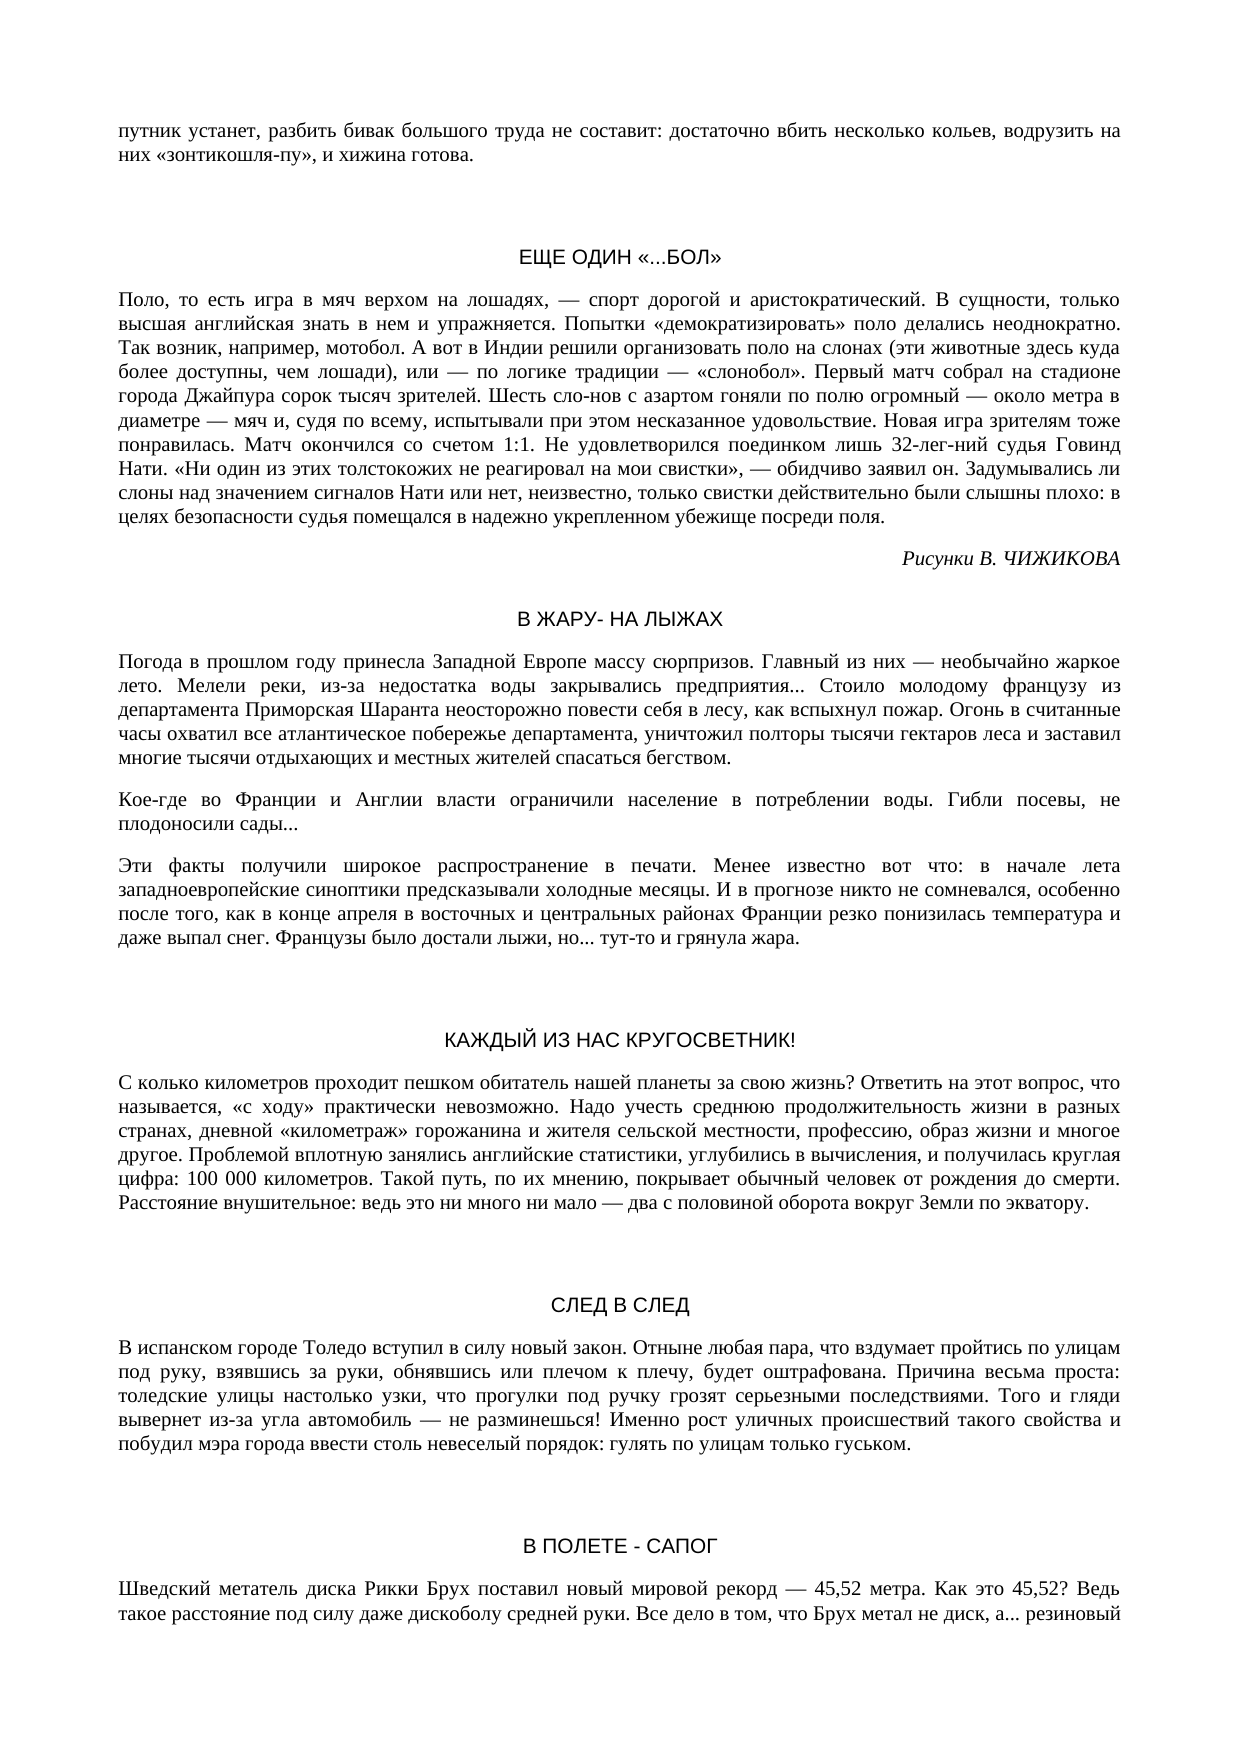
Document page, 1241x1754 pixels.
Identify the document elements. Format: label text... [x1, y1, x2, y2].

text С колько километров проходит пешком обитатель нашей планеты за свою жизнь? Ответить на этот вопрос, что называется, «с ходу» практически невозможно. Надо учесть среднюю продолжительность жизни в разных странах, дневной «километраж» горожанина и жителя сельской местности, профессию, образ жизни и многое другое. Проблемой вплотную занялись английские статистики, углубились в вычисления, и получилась круглая цифра: 100 000 километров. Такой путь, по их мнению, покрывает обычный человек от рождения до смерти. Расстояние внушительное: ведь это ни много ни мало — два с половиной оборота вокруг Земли по экватору. [118, 1070, 1122, 1214]
subtitle КАЖДЫЙ ИЗ НАС КРУГОСВЕТНИК! [118, 1027, 1122, 1051]
text Поло, то есть игра в мяч верхом на лошадях, — спорт дорогой и аристократический. В сущности, только высшая английская знать в нем и упражняется. Попытки «демократизировать» поло делались неоднократно. Так возник, например, мотобол. А вот в Индии решили организовать поло на слонах (эти животные здесь куда более доступны, чем лошади), или — по логике традиции — «слонобол». Первый матч собрал на стадионе города Джайпура сорок тысяч зрителей. Шесть сло-нов с азартом гоняли по полю огромный — около метра в диаметре — мяч и, судя по всему, испытывали при этом несказанное удовольствие. Новая игра зрителям тоже понравилась. Матч окончился со счетом 1:1. Не удовлетворился поединком лишь 32-лег-ний судья Говинд Нати. «Ни один из этих толстокожих не реагировал на мои свистки», — обидчиво заявил он. Задумывались ли слоны над значением сигналов Нати или нет, неизвестно, только свистки действительно были слышны плохо: в целях безопасности судья помещался в надежно укрепленном убежище посреди поля. [118, 287, 1122, 528]
text Рисунки В. ЧИЖИКОВА [118, 546, 1122, 569]
subtitle В ПОЛЕТЕ - САПОГ [118, 1534, 1122, 1558]
text В испанском городе Толедо вступил в силу новый закон. Отныне любая пара, что вздумает пройтись по улицам под руку, взявшись за руки, обнявшись или плечом к плечу, будет оштрафована. Причина весьма проста: толедские улицы настолько узки, что прогулки под ручку грозят серьезными последствиями. Того и гляди вывернет из-за угла автомобиль — не разминешься! Именно рост уличных происшествий такого свойства и побудил мэра города ввести столь невеселый порядок: гулять по улицам только гуськом. [118, 1335, 1122, 1455]
text Эти факты получили широкое распространение в печати. Менее известно вот что: в начале лета западноевропейские синоптики предсказывали холодные месяцы. И в прогнозе никто не сомневался, особенно после того, как в конце апреля в восточных и центральных районах Франции резко понизилась температура и даже выпал снег. Французы было достали лыжи, но... тут-то и грянула жара. [118, 853, 1122, 949]
subtitle В ЖАРУ- НА ЛЫЖАХ [118, 606, 1122, 630]
text путник устанет, разбить бивак большого труда не составит: достаточно вбить несколько кольев, водрузить на них «зонтикошля-пу», и хижина готова. [118, 118, 1122, 166]
text Кое-где во Франции и Англии власти ограничили население в потреблении воды. Гибли посевы, не плодоносили сады... [118, 787, 1122, 835]
text Шведский метатель диска Рикки Брух поставил новый мировой рекорд — 45,52 метра. Как это 45,52? Ведь такое расстояние под силу даже дискоболу средней руки. Все дело в том, что Брух метал не диск, а... резиновый [118, 1576, 1122, 1624]
text Погода в прошлом году принесла Западной Европе массу сюрпризов. Главный из них — необычайно жаркое лето. Мелели реки, из-за недостатка воды закрывались предприятия... Стоило молодому французу из департамента Приморская Шаранта неосторожно повести себя в лесу, как вспыхнул пожар. Огонь в считанные часы охватил все атлантическое побережье департамента, уничтожил полторы тысячи гектаров леса и заставил многие тысячи отдыхающих и местных жителей спасаться бегством. [118, 649, 1122, 769]
subtitle СЛЕД В СЛЕД [118, 1293, 1122, 1317]
subtitle ЕЩЕ ОДИН «...БОЛ» [118, 245, 1122, 269]
